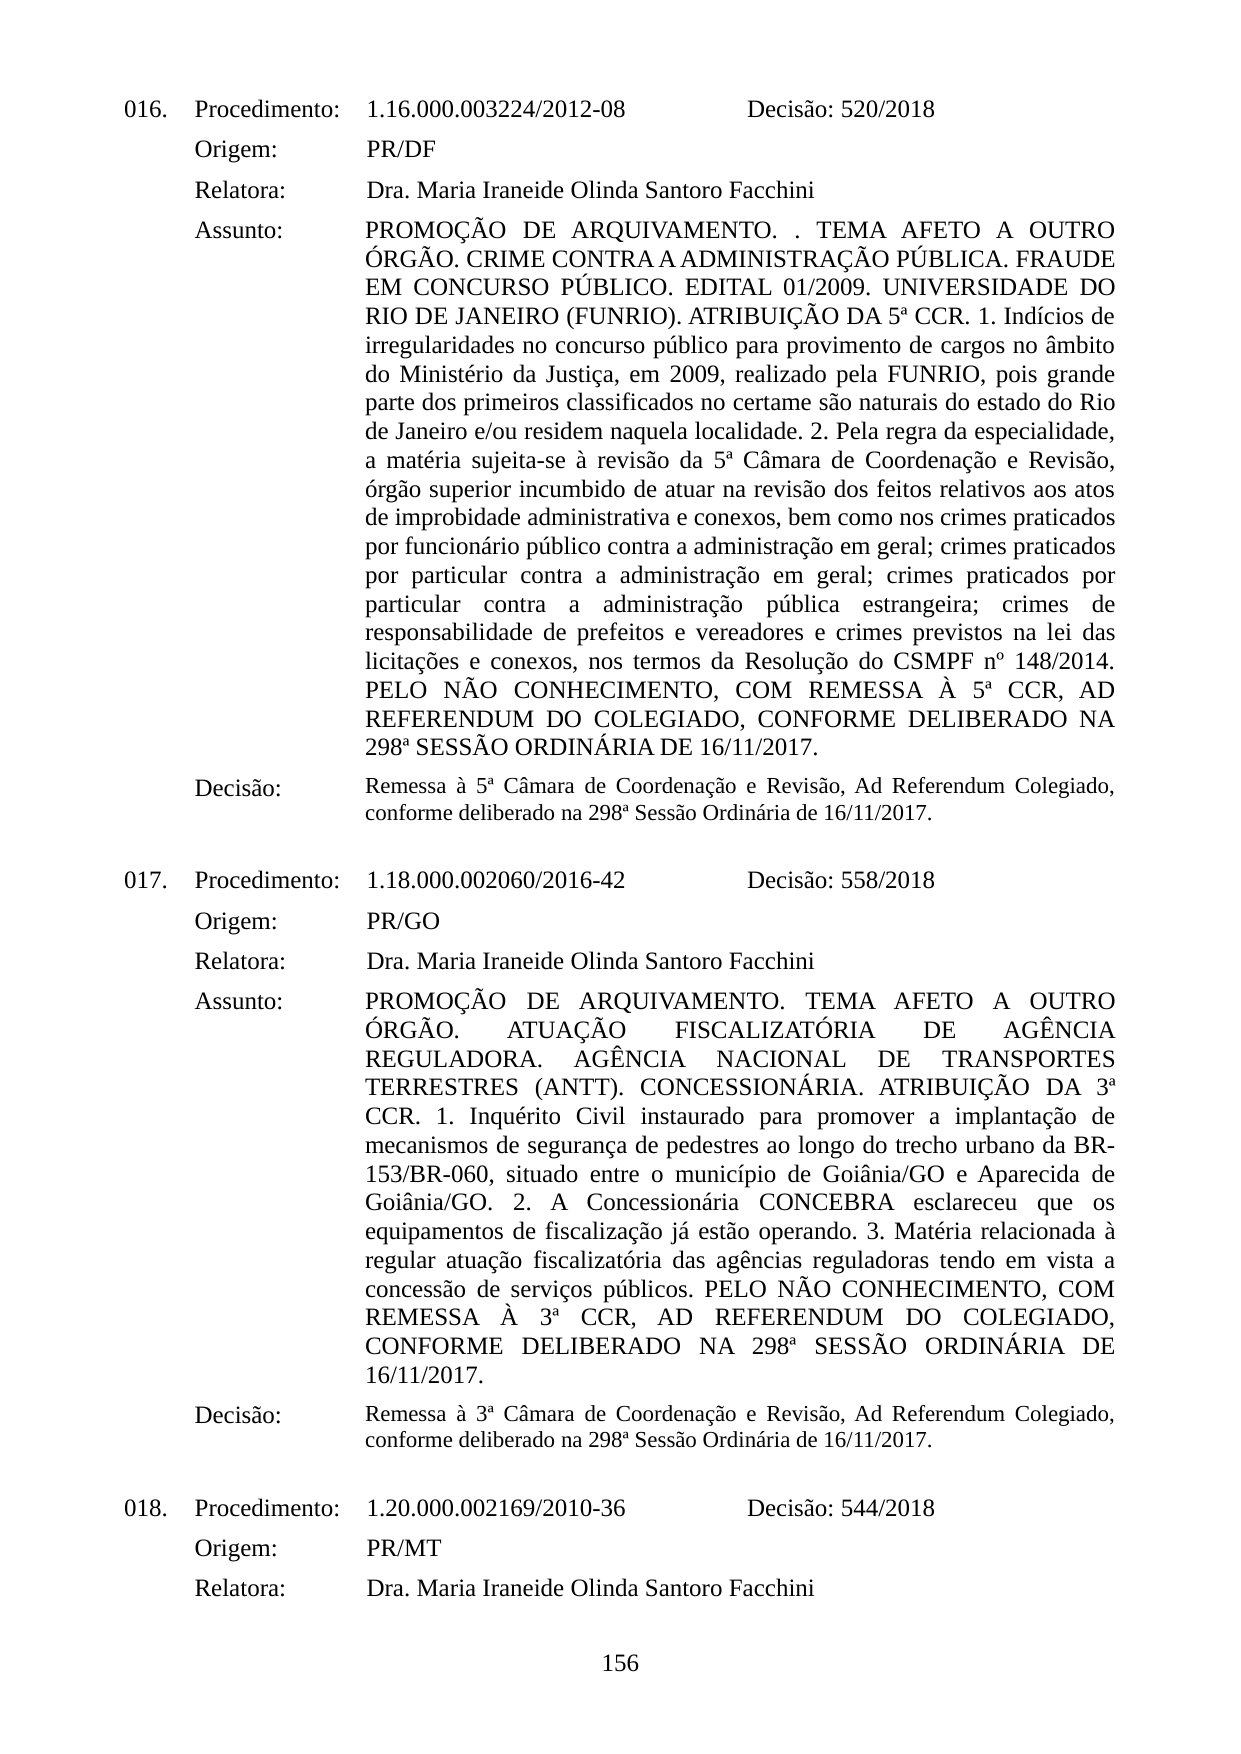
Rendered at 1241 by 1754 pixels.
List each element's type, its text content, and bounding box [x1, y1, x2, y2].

table_cell [118, 129, 188, 169]
table_cell [118, 209, 188, 767]
table_cell Origem: [189, 129, 361, 169]
table_header Procedimento: [189, 89, 361, 129]
table_cell Dra. Maria Iraneide Olinda Santoro Facchini [361, 1568, 1122, 1608]
table_header 017. [118, 860, 188, 900]
table_header 1.18.000.002060/2016-42 [361, 860, 741, 900]
table_header Procedimento: [189, 1487, 361, 1527]
table_header [118, 1394, 189, 1458]
table_cell Assunto: [189, 980, 361, 1394]
table_header Procedimento: [189, 860, 361, 900]
table_cell PR/GO [361, 900, 1122, 940]
table_cell Dra. Maria Iraneide Olinda Santoro Facchini [361, 940, 1122, 980]
table_header Decisão: [189, 1394, 361, 1458]
table_header Decisão: 520/2018 [741, 89, 1122, 129]
table_header Remessa à 5ª Câmara de Coordenação e Revisão, Ad Referendum Colegiado, conforme deliberado na 298ª Sessão Ordinária de 16/11/2017. [361, 767, 1122, 831]
table_cell [118, 980, 188, 1394]
table_header Decisão: 544/2018 [741, 1487, 1122, 1527]
table_cell Relatora: [189, 1568, 361, 1608]
table_cell Relatora: [189, 940, 361, 980]
table_header 1.16.000.003224/2012-08 [361, 89, 741, 129]
table_header 018. [118, 1487, 188, 1527]
table_header Remessa à 3ª Câmara de Coordenação e Revisão, Ad Referendum Colegiado, conforme deliberado na 298ª Sessão Ordinária de 16/11/2017. [361, 1394, 1122, 1458]
table_cell Relatora: [189, 169, 361, 209]
table_cell Origem: [189, 1528, 361, 1568]
table_header Decisão: 558/2018 [741, 860, 1122, 900]
table_cell Origem: [189, 900, 361, 940]
table_header 016. [118, 89, 188, 129]
table_header Decisão: [189, 767, 361, 831]
table_header 1.20.000.002169/2010-36 [361, 1487, 741, 1527]
table_cell [118, 169, 188, 209]
table_cell PROMOÇÃO DE ARQUIVAMENTO. TEMA AFETO A OUTRO ÓRGÃO. ATUAÇÃO FISCALIZATÓRIA DE AGÊNCIA REGULADORA. AGÊNCIA NACIONAL DE TRANSPORTES TERRESTRES (ANTT). CONCESSIONÁRIA. ATRIBUIÇÃO DA 3ª CCR. 1. Inquérito Civil instaurado para promover a implantação de mecanismos de segurança de pedestres ao longo do trecho urbano da BR-153/BR-060, situado entre o município de Goiânia/GO e Aparecida de Goiânia/GO. 2. A Concessionária CONCEBRA esclareceu que os equipamentos de fiscalização já estão operando. 3. Matéria relacionada à regular atuação fiscalizatória das agências reguladoras tendo em vista a concessão de serviços públicos. PELO NÃO CONHECIMENTO, COM REMESSA À 3ª CCR, AD REFERENDUM DO COLEGIADO, CONFORME DELIBERADO NA 298ª SESSÃO ORDINÁRIA DE 16/11/2017. [361, 980, 1122, 1394]
table_header [118, 767, 189, 831]
table_cell PR/MT [361, 1528, 1122, 1568]
table_cell Assunto: [189, 209, 361, 767]
table_cell PR/DF [361, 129, 1122, 169]
table_cell [118, 940, 188, 980]
table_cell [118, 900, 188, 940]
table_cell PROMOÇÃO DE ARQUIVAMENTO. . TEMA AFETO A OUTRO ÓRGÃO. CRIME CONTRA A ADMINISTRAÇÃO PÚBLICA. FRAUDE EM CONCURSO PÚBLICO. EDITAL 01/2009. UNIVERSIDADE DO RIO DE JANEIRO (FUNRIO). ATRIBUIÇÃO DA 5ª CCR. 1. Indícios de irregularidades no concurso público para provimento de cargos no âmbito do Ministério da Justiça, em 2009, realizado pela FUNRIO, pois grande parte dos primeiros classificados no certame são naturais do estado do Rio de Janeiro e/ou residem naquela localidade. 2. Pela regra da especialidade, a matéria sujeita-se à revisão da 5ª Câmara de Coordenação e Revisão, órgão superior incumbido de atuar na revisão dos feitos relativos aos atos de improbidade administrativa e conexos, bem como nos crimes praticados por funcionário público contra a administração em geral; crimes praticados por particular contra a administração em geral; crimes praticados por particular contra a administração pública estrangeira; crimes de responsabilidade de prefeitos e vereadores e crimes previstos na lei das licitações e conexos, nos termos da Resolução do CSMPF nº 148/2014. PELO NÃO CONHECIMENTO, COM REMESSA À 5ª CCR, AD REFERENDUM DO COLEGIADO, CONFORME DELIBERADO NA 298ª SESSÃO ORDINÁRIA DE 16/11/2017. [361, 209, 1122, 767]
table_cell [118, 1528, 188, 1568]
table_cell [118, 1568, 188, 1608]
table_cell Dra. Maria Iraneide Olinda Santoro Facchini [361, 169, 1122, 209]
